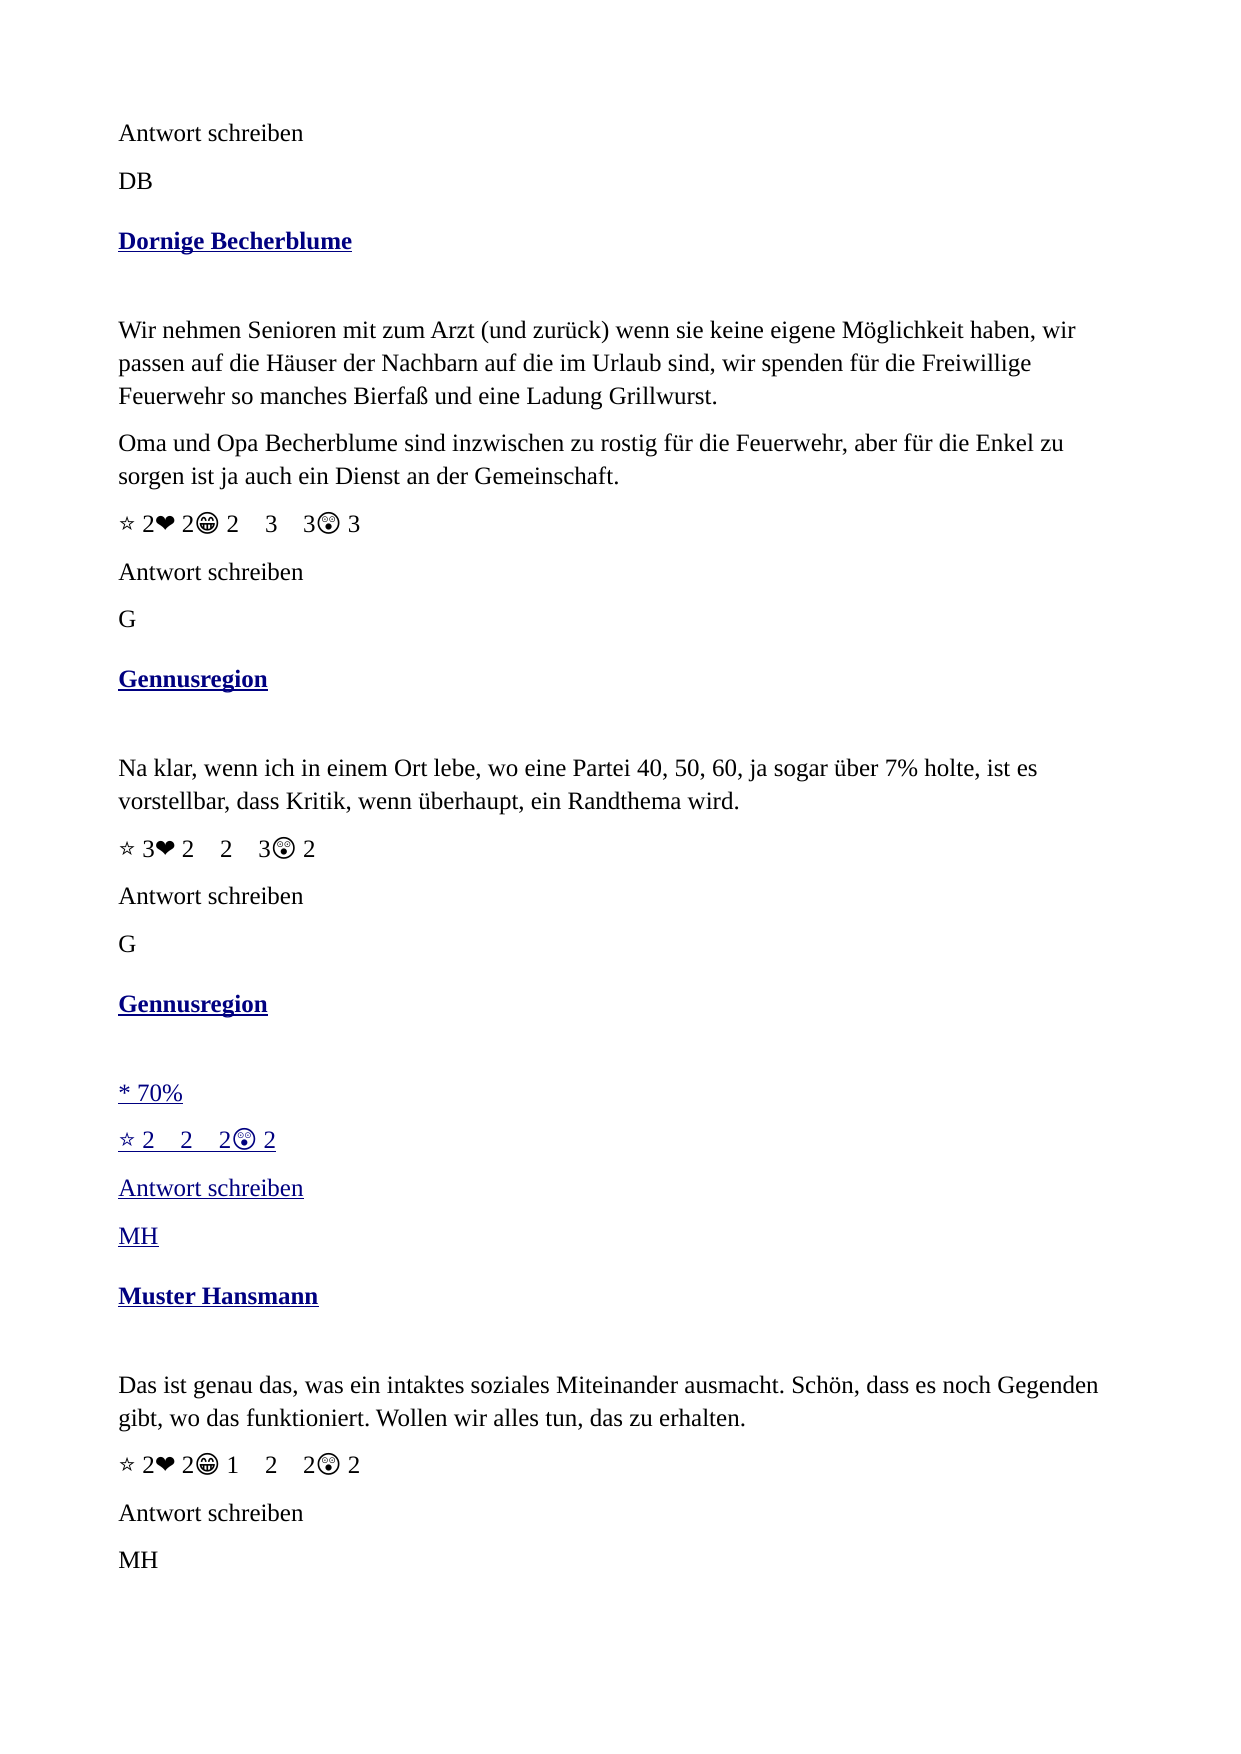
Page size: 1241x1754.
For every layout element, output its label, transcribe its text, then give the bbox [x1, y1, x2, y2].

subtitle Dornige Becherblume [118, 226, 1122, 254]
text Antwort schreiben [118, 557, 1122, 585]
text MH [118, 1546, 1122, 1574]
text Antwort schreiben [118, 1173, 1122, 1202]
text Das ist genau das, was ein intaktes soziales Miteinander ausmacht. Schön, dass es noch Gegenden gibt, wo das funktioniert. Wollen wir alles tun, das zu erhalten. [118, 1370, 1122, 1431]
subtitle Muster Hansmann [118, 1281, 1122, 1309]
subtitle Gennusregion [118, 989, 1122, 1018]
text ⭐️ 3❤️ 2🙁 2🤨 3😲 2 [118, 834, 1122, 862]
text ⭐️ 2❤️ 2😁 1🙁 2🤨 2😲 2 [118, 1450, 1122, 1479]
text ⭐️ 2🙁 2🤨 2😲 2 [118, 1126, 1122, 1154]
text Antwort schreiben [118, 118, 1122, 147]
text MH [118, 1221, 1122, 1249]
text Oma und Opa Becherblume sind inzwischen zu rostig für die Feuerwehr, aber für die Enkel zu sorgen ist ja auch ein Dienst an der Gemeinschaft. [118, 428, 1122, 490]
text Antwort schreiben [118, 881, 1122, 910]
text * 70% [118, 1078, 1122, 1107]
text Wir nehmen Senioren mit zum Arzt (und zurück) wenn sie keine eigene Möglichkeit haben, wir passen auf die Häuser der Nachbarn auf die im Urlaub sind, wir spenden für die Freiwillige Feuerwehr so manches Bierfaß und eine Ladung Grillwurst. [118, 315, 1122, 409]
text G [118, 604, 1122, 633]
text ⭐️ 2❤️ 2😁 2🙁 3🤨 3😲 3 [118, 509, 1122, 538]
text DB [118, 166, 1122, 194]
text Antwort schreiben [118, 1498, 1122, 1527]
text Na klar, wenn ich in einem Ort lebe, wo eine Partei 40, 50, 60, ja sogar über 7% holte, ist es vorstellbar, dass Kritik, wenn überhaupt, ein Randthema wird. [118, 753, 1122, 815]
text G [118, 929, 1122, 958]
subtitle Gennusregion [118, 664, 1122, 693]
